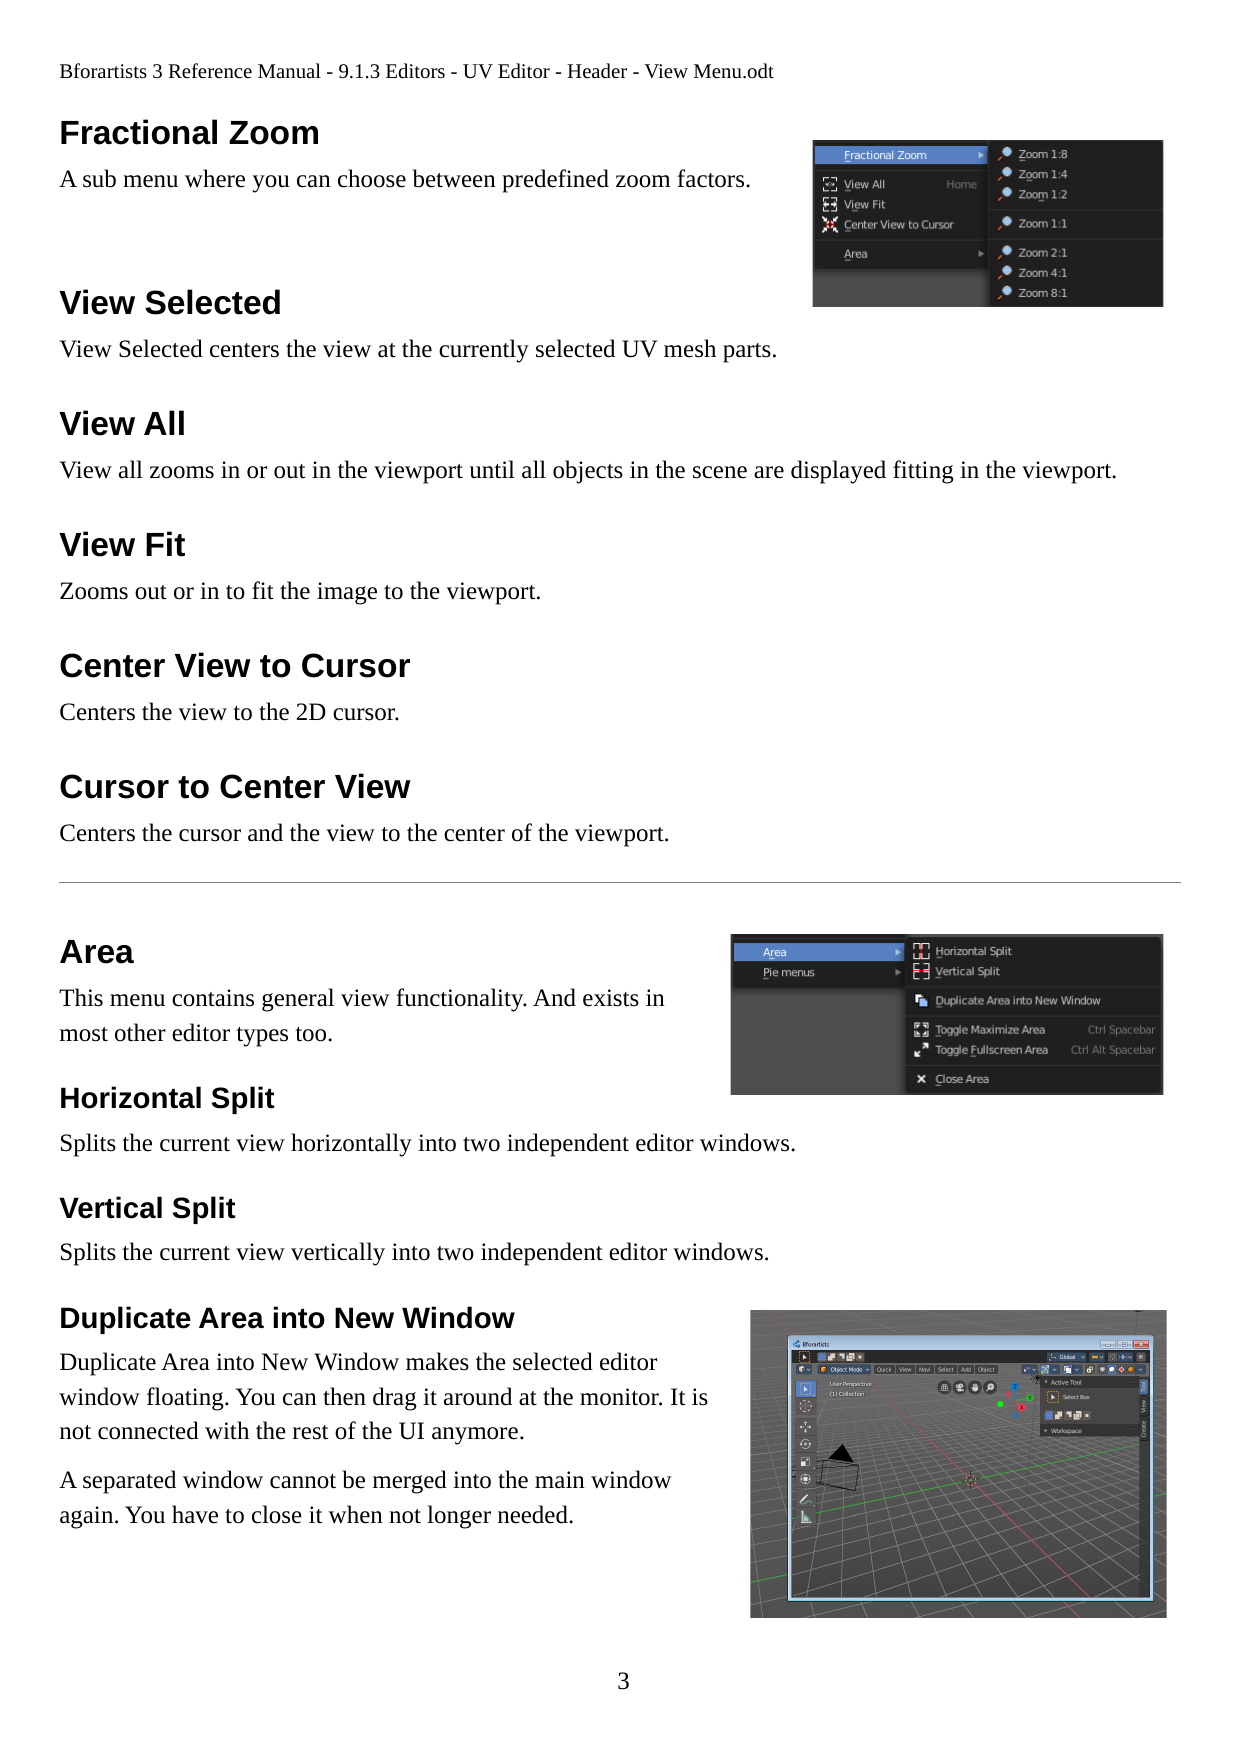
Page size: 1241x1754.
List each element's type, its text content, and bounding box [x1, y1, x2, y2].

text Splits the current view vertically into two independent editor windows. [59, 1237, 1181, 1266]
subtitle Vertical Split [59, 1191, 1181, 1225]
text View Selected centers the view at the currently selected UV mesh parts. [59, 334, 1181, 363]
subtitle Horizontal Split [59, 1081, 1181, 1115]
subtitle View All [59, 404, 1181, 442]
text A separated window cannot be merged into the main window again. You have to close it when not longer needed. [59, 1465, 750, 1529]
text Splits the current view horizontally into two independent editor windows. [59, 1128, 1181, 1156]
text Centers the cursor and the view to the center of the viewport. [59, 818, 1181, 847]
text This menu contains general view functionality. And exists in most other editor types too. [59, 983, 730, 1046]
text Duplicate Area into New Window makes the selected editor window floating. You can then drag it around at the monitor. It is not connected with the rest of the UI anymore. [59, 1347, 750, 1445]
subtitle Duplicate Area into New Window [59, 1301, 1181, 1335]
text Zooms out or in to fit the image to the viewport. [59, 576, 1181, 605]
picture [750, 1310, 1167, 1618]
picture [730, 934, 1164, 1095]
subtitle View Selected [59, 283, 1181, 321]
text Centers the view to the 2D cursor. [59, 697, 1181, 726]
subtitle Center View to Cursor [59, 646, 1181, 684]
picture [812, 140, 1164, 307]
text A sub menu where you can choose between predefined zoom factors. [59, 164, 812, 192]
subtitle Fractional Zoom [59, 113, 1181, 151]
text View all zooms in or out in the viewport until all objects in the scene are displayed fitting in the viewport. [59, 455, 1181, 484]
subtitle Cursor to Center View [59, 767, 1181, 806]
subtitle Area [59, 932, 1181, 971]
subtitle View Fit [59, 525, 1181, 563]
